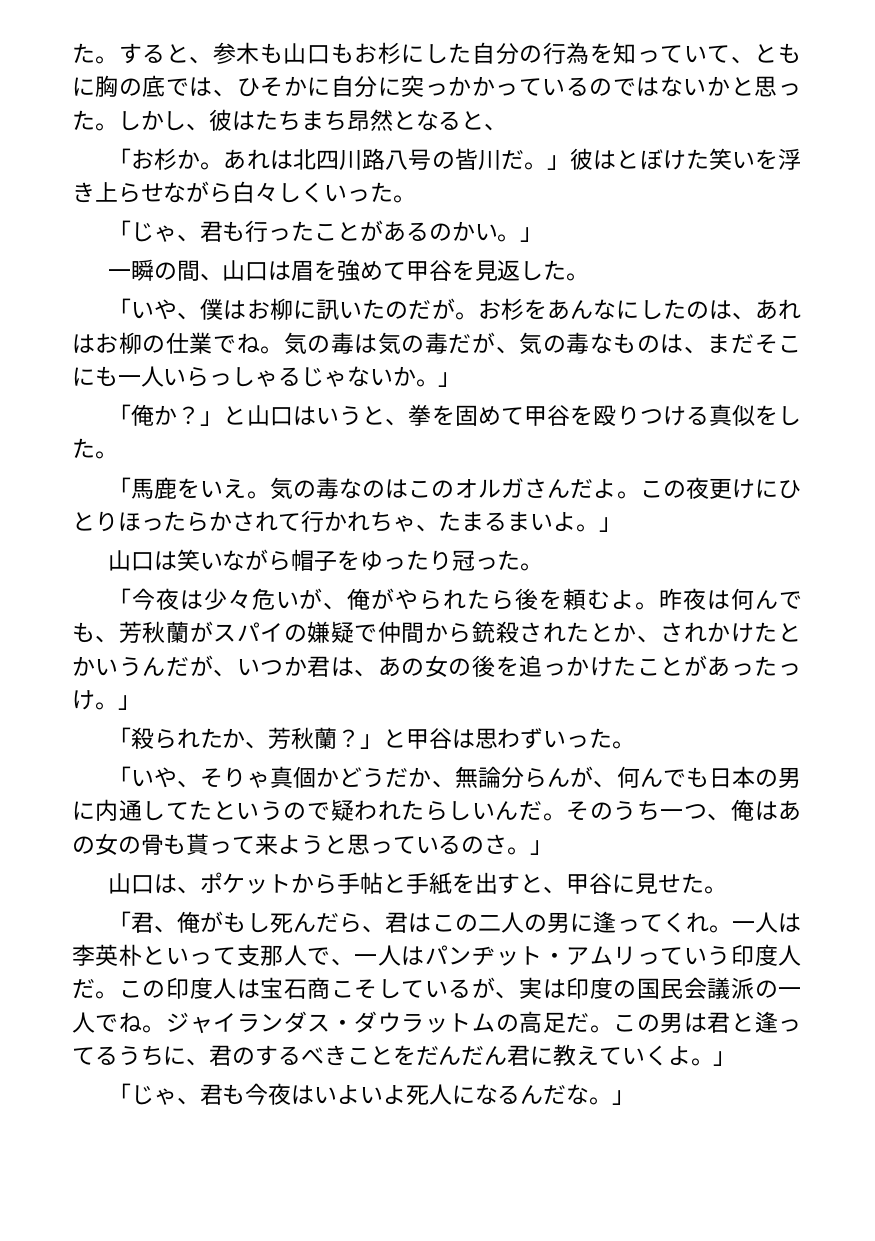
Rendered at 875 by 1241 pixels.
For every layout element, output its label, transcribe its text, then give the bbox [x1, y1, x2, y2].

text 「今夜は少々危いが、俺がやられたら後を頼むよ。昨夜は何んでも、芳秋蘭がスパイの嫌疑で仲間から銃殺されたとか、されかけたとかいうんだが、いつか君は、あの女の後を追っかけたことがあったっけ。」 [72, 582, 802, 715]
text 「君、俺がもし死んだら、君はこの二人の男に逢ってくれ。一人は李英朴といって支那人で、一人はパンヂット・アムリっていう印度人だ。この印度人は宝石商こそしているが、実は印度の国民会議派の一人でね。ジャイランダス・ダウラットムの高足だ。この男は君と逢ってるうちに、君のするべきことをだんだん君に教えていくよ。」 [72, 905, 802, 1071]
text 「殺られたか、芳秋蘭？」と甲谷は思わずいった。 [72, 721, 802, 754]
text 一瞬の間、山口は眉を強めて甲谷を見返した。 [72, 253, 802, 286]
text 「俺か？」と山口はいうと、拳を固めて甲谷を殴りつける真似をした。 [72, 398, 802, 464]
text 山口は笑いながら帽子をゆったり冠った。 [72, 543, 802, 576]
text 「いや、そりゃ真個かどうだか、無論分らんが、何んでも日本の男に内通してたというので疑われたらしいんだ。そのうち一つ、俺はあの女の骨も貰って来ようと思っているのさ。」 [72, 760, 802, 860]
text 「じゃ、君も行ったことがあるのかい。」 [72, 214, 802, 247]
text 「お杉か。あれは北四川路八号の皆川だ。」彼はとぼけた笑いを浮き上らせながら白々しくいった。 [72, 142, 802, 208]
text 山口は、ポケットから手帖と手紙を出すと、甲谷に見せた。 [72, 866, 802, 899]
text 「馬鹿をいえ。気の毒なのはこのオルガさんだよ。この夜更けにひとりほったらかされて行かれちゃ、たまるまいよ。」 [72, 470, 802, 537]
text 「じゃ、君も今夜はいよいよ死人になるんだな。」 [72, 1077, 802, 1110]
text た。すると、参木も山口もお杉にした自分の行為を知っていて、ともに胸の底では、ひそかに自分に突っかかっているのではないかと思った。しかし、彼はたちまち昂然となると、 [72, 36, 802, 136]
text 「いや、僕はお柳に訊いたのだが。お杉をあんなにしたのは、あれはお柳の仕業でね。気の毒は気の毒だが、気の毒なものは、まだそこにも一人いらっしゃるじゃないか。」 [72, 292, 802, 392]
